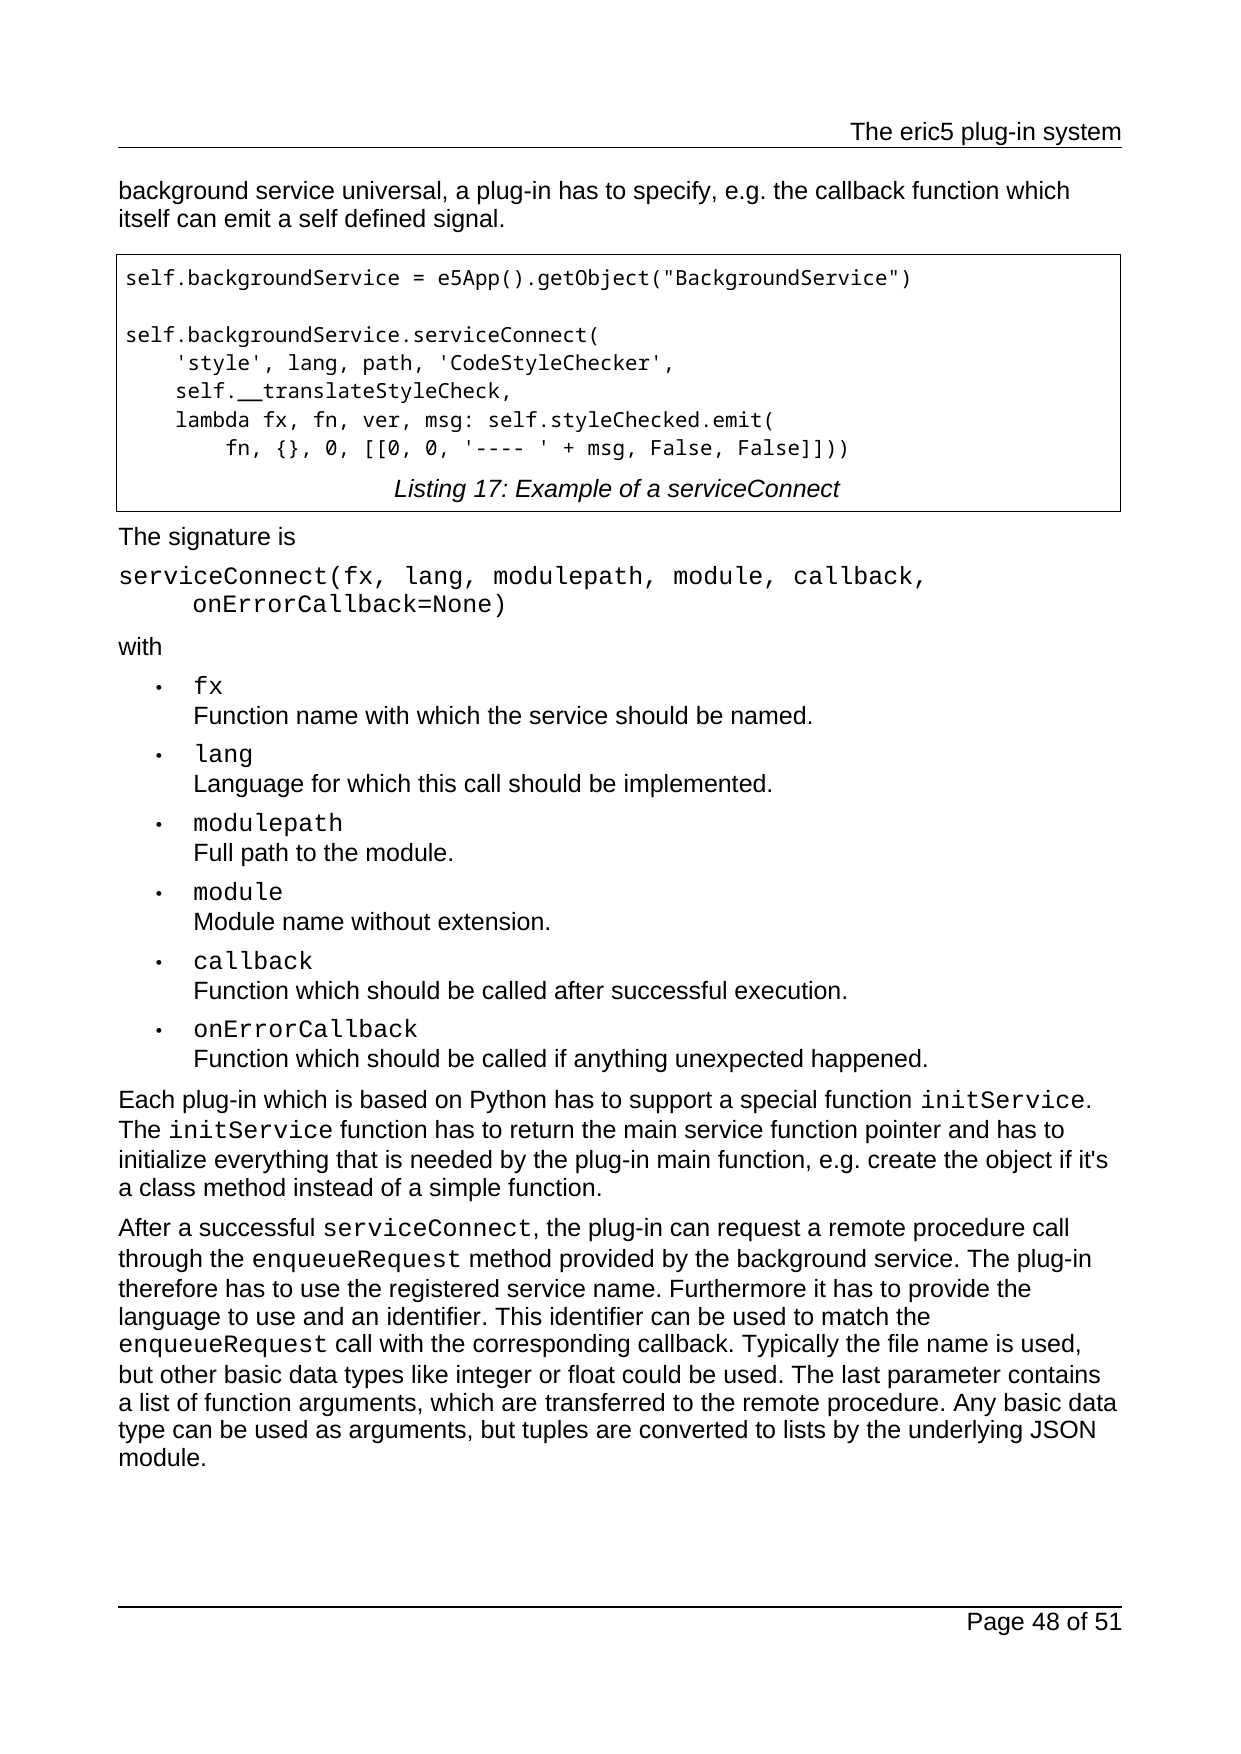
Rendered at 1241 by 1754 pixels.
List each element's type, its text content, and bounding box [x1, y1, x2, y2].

list fx Function name with which the service should be named. [156, 673, 1122, 729]
list fn, {}, 0, [[0, 0, '---- ' + msg, False, False]])) [125, 433, 1112, 462]
list callback Function which should be called after successful execution. [156, 948, 1122, 1004]
list Listing 17: Example of a serviceConnect [125, 474, 1112, 502]
text Each plug-in which is based on Python has to support a special function initService. The initService function has to return the main service function pointer and has to initialize everything that is needed by the plug-in main function, e.g. create the object if it's a class method instead of a simple function. [118, 1086, 1122, 1202]
text The signature is [118, 245, 1122, 551]
text serviceConnect(fx, lang, modulepath, module, callback, onErrorCallback=None) [118, 564, 1122, 620]
text After a successful serviceConnect, the plug-in can request a remote procedure call through the enqueueRequest method provided by the background service. The plug-in therefore has to use the registered service name. Furthermore it has to provide the language to use and an identifier. This identifier can be used to match the enqueueRequest call with the corresponding callback. Typically the file name is used, but other basic data types like integer or float could be used. The last parameter contains a list of function arguments, which are transferred to the remote procedure. Any basic data type can be used as arguments, but tuples are converted to lists by the underlying JSON module. [118, 1214, 1122, 1472]
list lambda fx, fn, ver, msg: self.styleChecked.emit( [125, 405, 1112, 433]
text The signature is [117, 255, 1120, 511]
list 'style', lang, path, 'CodeStyleChecker', [125, 348, 1112, 377]
text with [118, 633, 1122, 661]
list self.backgroundService = e5App().getObject("BackgroundService") [125, 263, 1112, 291]
list lang Language for which this call should be implemented. [156, 742, 1122, 798]
text background service universal, a plug-in has to specify, e.g. the callback function which itself can emit a self defined signal. [118, 177, 1122, 233]
list module Module name without extension. [156, 879, 1122, 936]
list onErrorCallback Function which should be called if anything unexpected happened. [156, 1017, 1122, 1073]
list self.backgroundService.serviceConnect( [125, 320, 1112, 348]
list self.__translateStyleCheck, [125, 377, 1112, 405]
list modulepath Full path to the module. [156, 811, 1122, 867]
